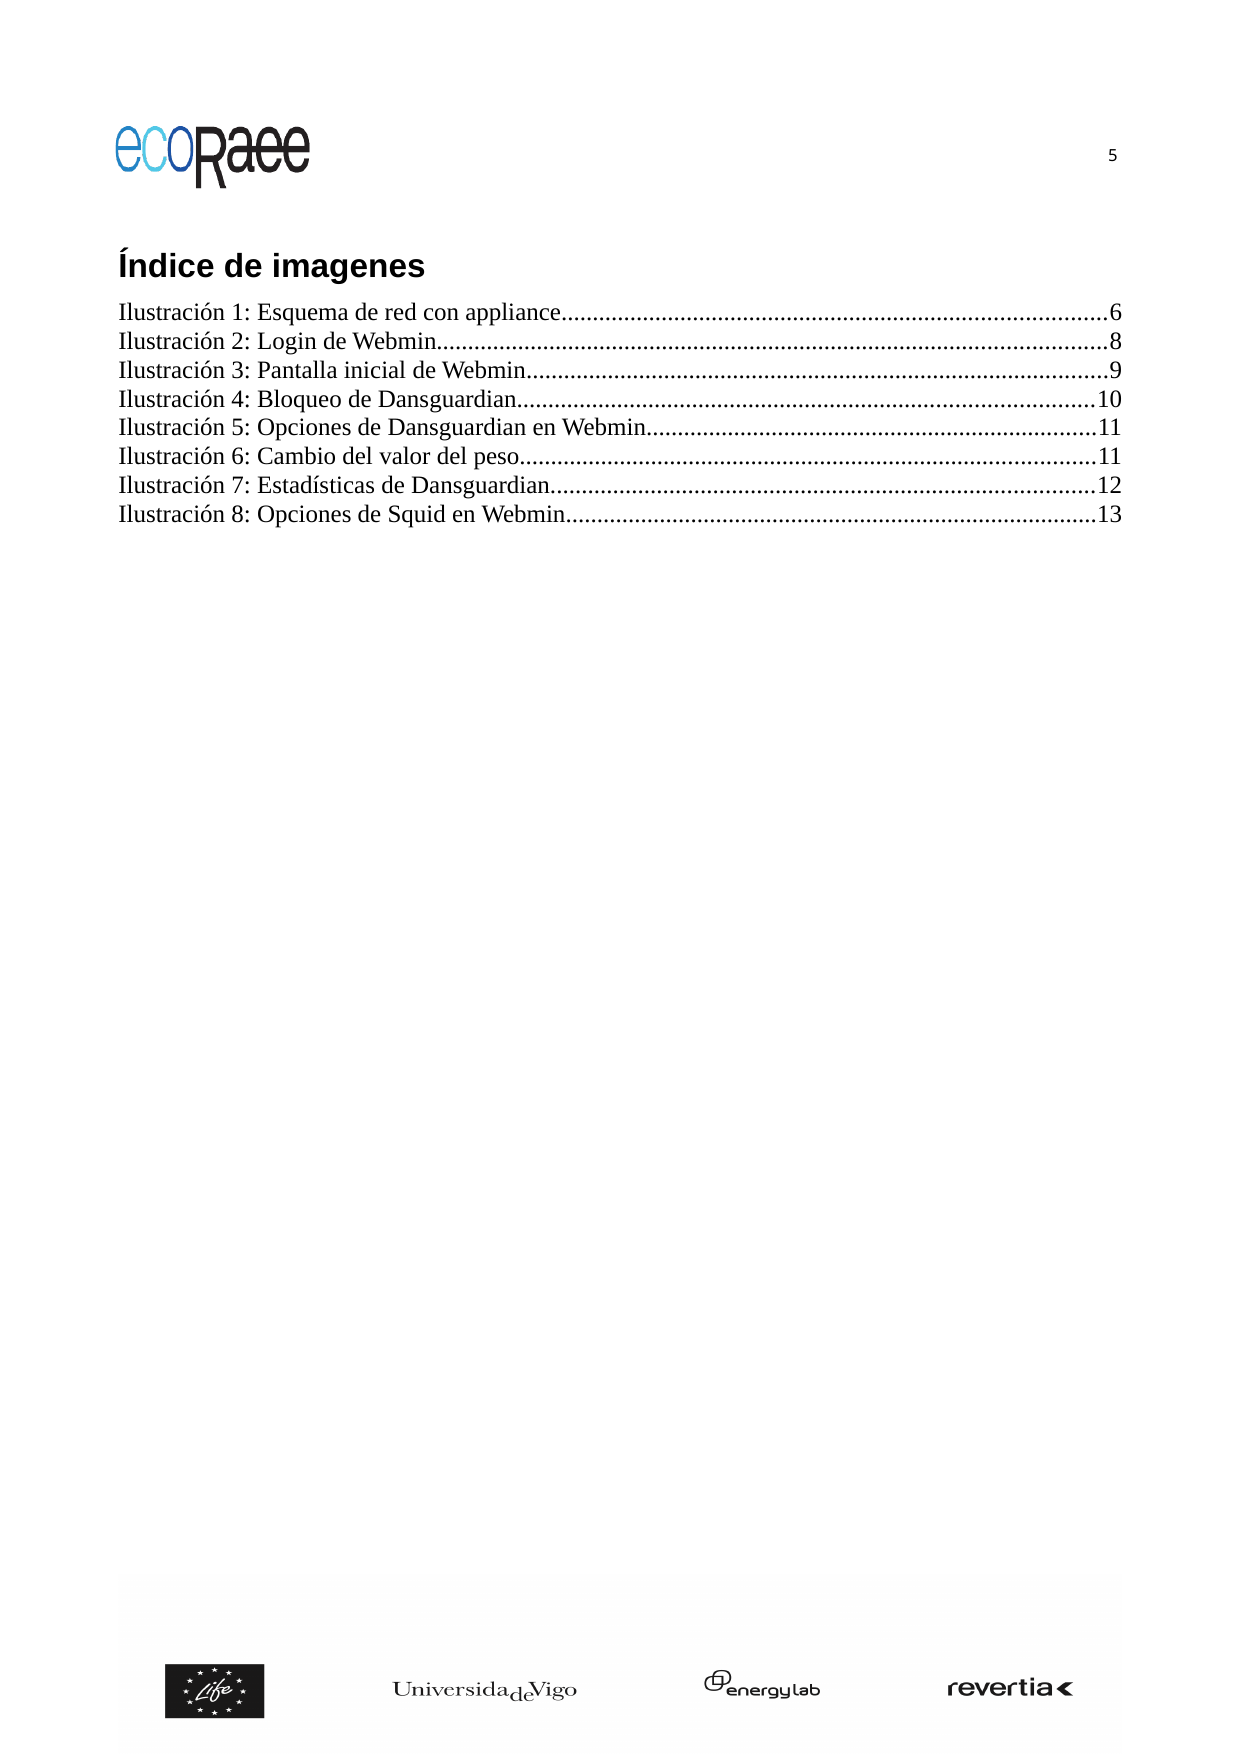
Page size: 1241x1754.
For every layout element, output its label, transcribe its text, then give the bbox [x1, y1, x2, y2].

text Ilustración 6: Cambio del valor del peso. 11 [118, 441, 1122, 470]
text Ilustración 7: Estadísticas de Dansguardian. 12 [118, 470, 1122, 499]
text Ilustración 8: Opciones de Squid en Webmin 13 [118, 499, 1122, 527]
text Ilustración 5: Opciones de Dansguardian en Webmin 11 [118, 412, 1122, 441]
text Ilustración 2: Login de Webmin 8 [118, 326, 1122, 355]
text Ilustración 1: Esquema de red con appliance 6 [118, 297, 1122, 326]
subtitle Índice de imagenes [118, 246, 1122, 285]
text Ilustración 3: Pantalla inicial de Webmin 9 [118, 355, 1122, 384]
picture [117, 1574, 1122, 1754]
picture [114, 124, 311, 190]
text Ilustración 4: Bloqueo de Dansguardian 10 [118, 384, 1122, 412]
